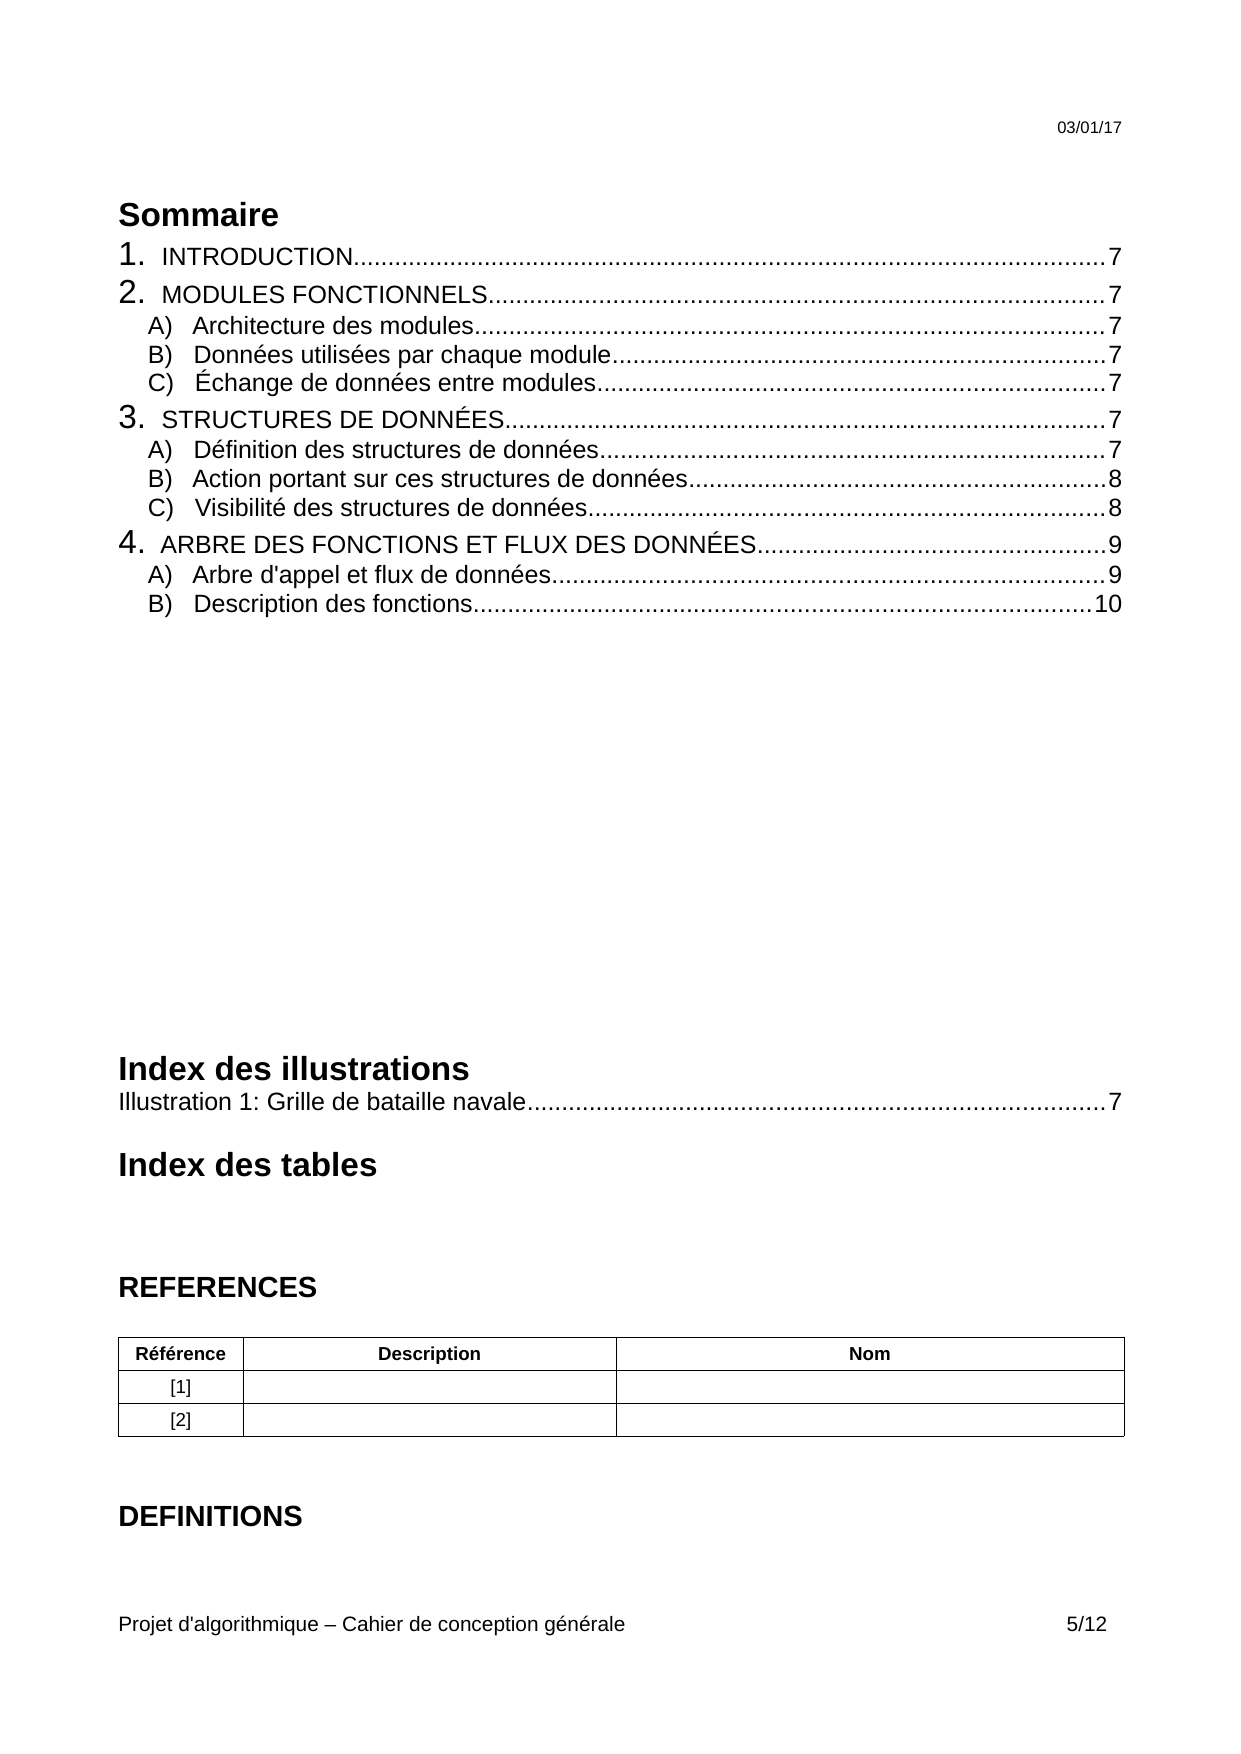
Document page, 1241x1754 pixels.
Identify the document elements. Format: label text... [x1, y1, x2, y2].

table_header [617, 1404, 1124, 1436]
text REFERENCES [118, 1269, 1122, 1337]
text A) Arbre d'appel et flux de données 9 [148, 560, 1122, 589]
list STRUCTURES DE DONNÉES 7 [118, 397, 1122, 436]
text B) Données utilisées par chaque module 7 [148, 339, 1122, 368]
list INTRODUCTION 7 [118, 234, 1122, 272]
table_header [244, 1404, 616, 1436]
text Illustration 1: Grille de bataille navale 7 [118, 1087, 1122, 1116]
text B) Action portant sur ces structures de données 8 [148, 464, 1122, 493]
subtitle Index des tables [118, 1145, 1122, 1183]
text A) Définition des structures de données 7 [148, 436, 1122, 464]
subtitle Sommaire [118, 196, 1122, 234]
list ARBRE DES FONCTIONS ET FLUX DES DONNÉES 9 [118, 522, 1122, 560]
table_header [617, 1371, 1124, 1403]
subtitle Index des illustrations [118, 1049, 1122, 1087]
list MODULES FONCTIONNELS 7 [118, 272, 1122, 311]
table_header Référence [119, 1338, 243, 1370]
table_header Nom [617, 1338, 1124, 1370]
table_header [244, 1371, 616, 1403]
text C) Visibilité des structures de données 8 [148, 493, 1122, 522]
text DEFINITIONS [118, 1498, 1122, 1532]
table_header [1] [119, 1371, 243, 1403]
table_header Description [244, 1338, 616, 1370]
text A) Architecture des modules 7 [148, 311, 1122, 339]
text C) Échange de données entre modules 7 [148, 368, 1122, 397]
text B) Description des fonctions 10 [148, 589, 1122, 618]
table_header [2] [119, 1404, 243, 1436]
